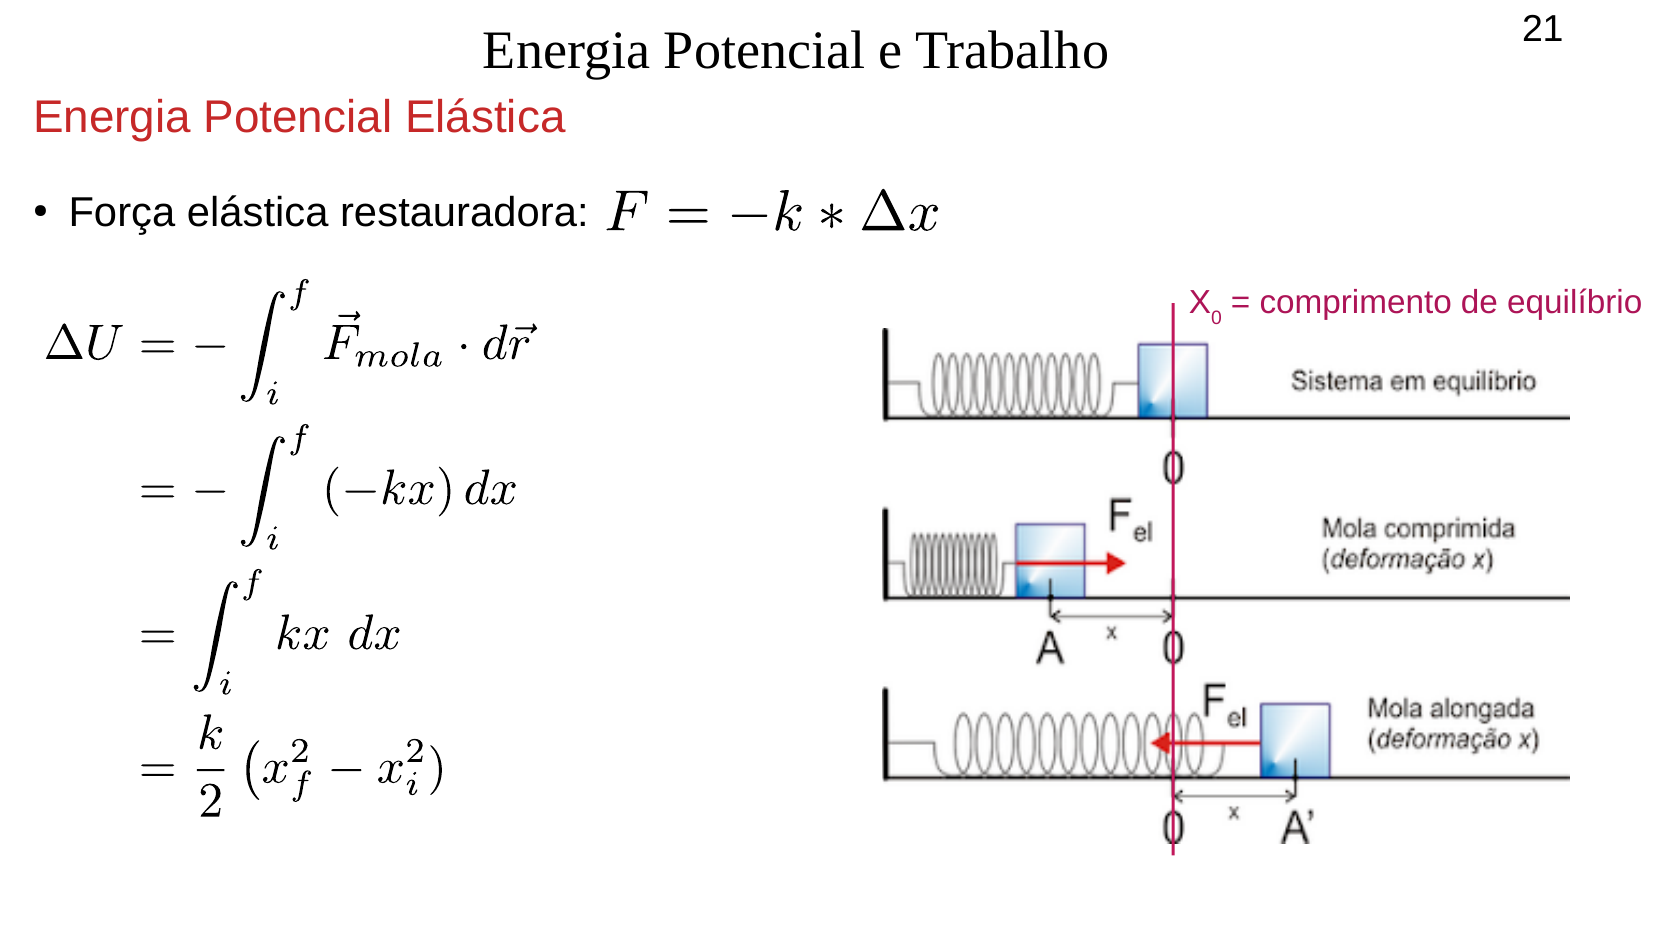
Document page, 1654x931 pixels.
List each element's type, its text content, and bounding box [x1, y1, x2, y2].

picture [882, 328, 1171, 844]
text_box 31 [1507, 0, 1654, 71]
picture [604, 188, 939, 231]
picture [43, 278, 538, 817]
text_box Energia Potencial Elástica Força elástica restauradora: [18, 83, 1625, 313]
text_box Energia Potencial e Trabalho [468, 0, 1186, 88]
picture [1175, 336, 1570, 844]
text_box X0 = comprimento de equilíbrio [1173, 275, 1654, 336]
